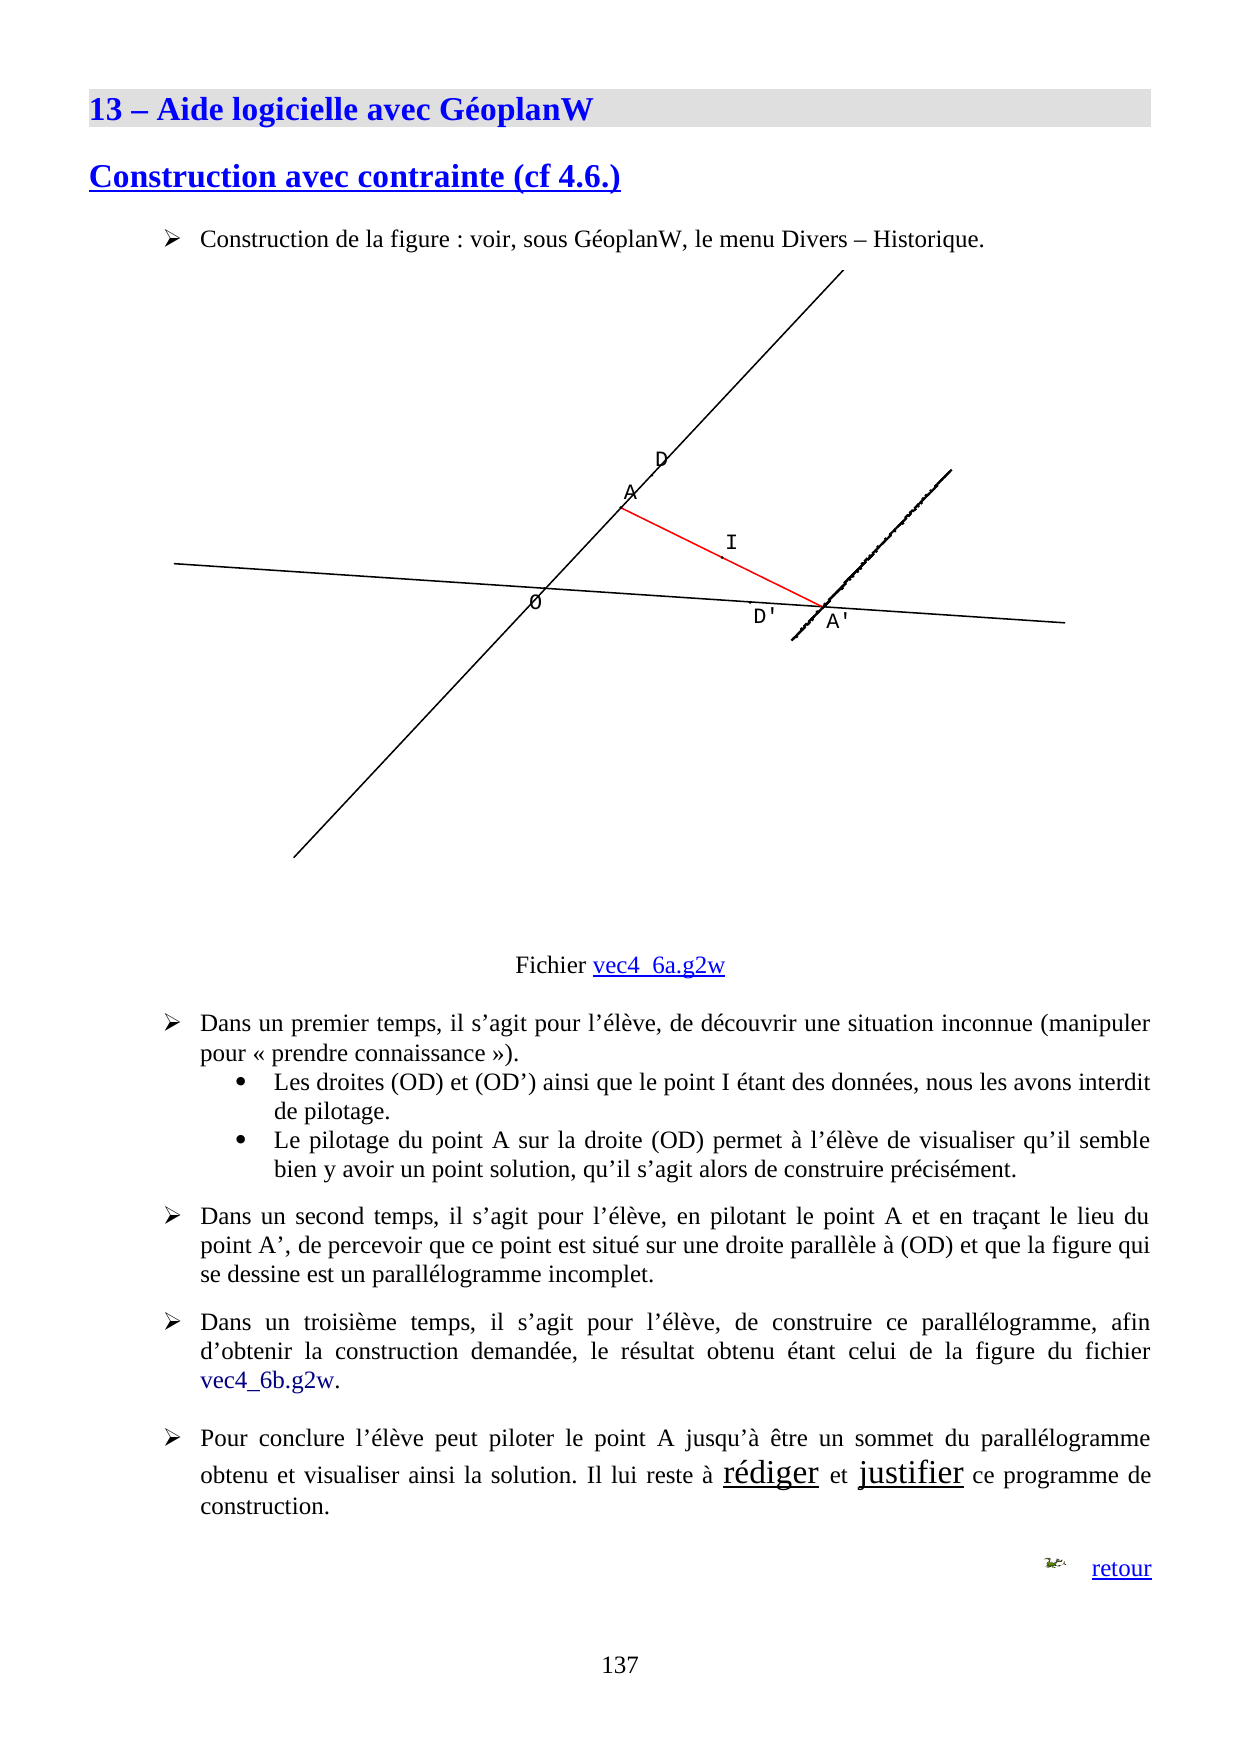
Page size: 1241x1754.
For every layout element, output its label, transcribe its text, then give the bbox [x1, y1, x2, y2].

subtitle Construction avec contrainte (cf 4.6.) [89, 156, 1151, 194]
list Construction de la figure : voir, sous GéoplanW, le menu Divers – Historique. [162, 224, 1151, 253]
list Les droites (OD) et (OD’) ainsi que le point I étant des données, nous les avons interdit de pilotage. [236, 1066, 1151, 1124]
list Dans un premier temps, il s’agit pour l’élève, de découvrir une situation inconnue (manipuler pour « prendre connaissance »). [162, 1008, 1151, 1066]
list Le pilotage du point A sur la droite (OD) permet à l’élève de visualiser qu’il semble bien y avoir un point solution, qu’il s’agit alors de construire précisément. [236, 1124, 1151, 1183]
list Dans un second temps, il s’agit pour l’élève, en pilotant le point A et en traçant le lieu du point A’, de percevoir que ce point est situé sur une droite parallèle à (OD) et que la figure qui se dessine est un parallélogramme incomplet. [163, 1201, 1151, 1288]
subtitle 13 – Aide logicielle avec GéoplanW [89, 89, 1151, 127]
list Pour conclure l’élève peut piloter le point A jusqu’à être un sommet du parallélogramme obtenu et visualiser ainsi la solution. Il lui reste à rédiger et justifier ce programme de construction. [163, 1423, 1151, 1520]
text Fichier vec4_6a.g2w [89, 950, 1151, 979]
text retour [162, 1549, 1151, 1582]
list Dans un troisième temps, il s’agit pour l’élève, de construire ce parallélogramme, afin d’obtenir la construction demandée, le résultat obtenu étant celui de la figure du fichier vec4_6b.g2w. [163, 1307, 1151, 1394]
